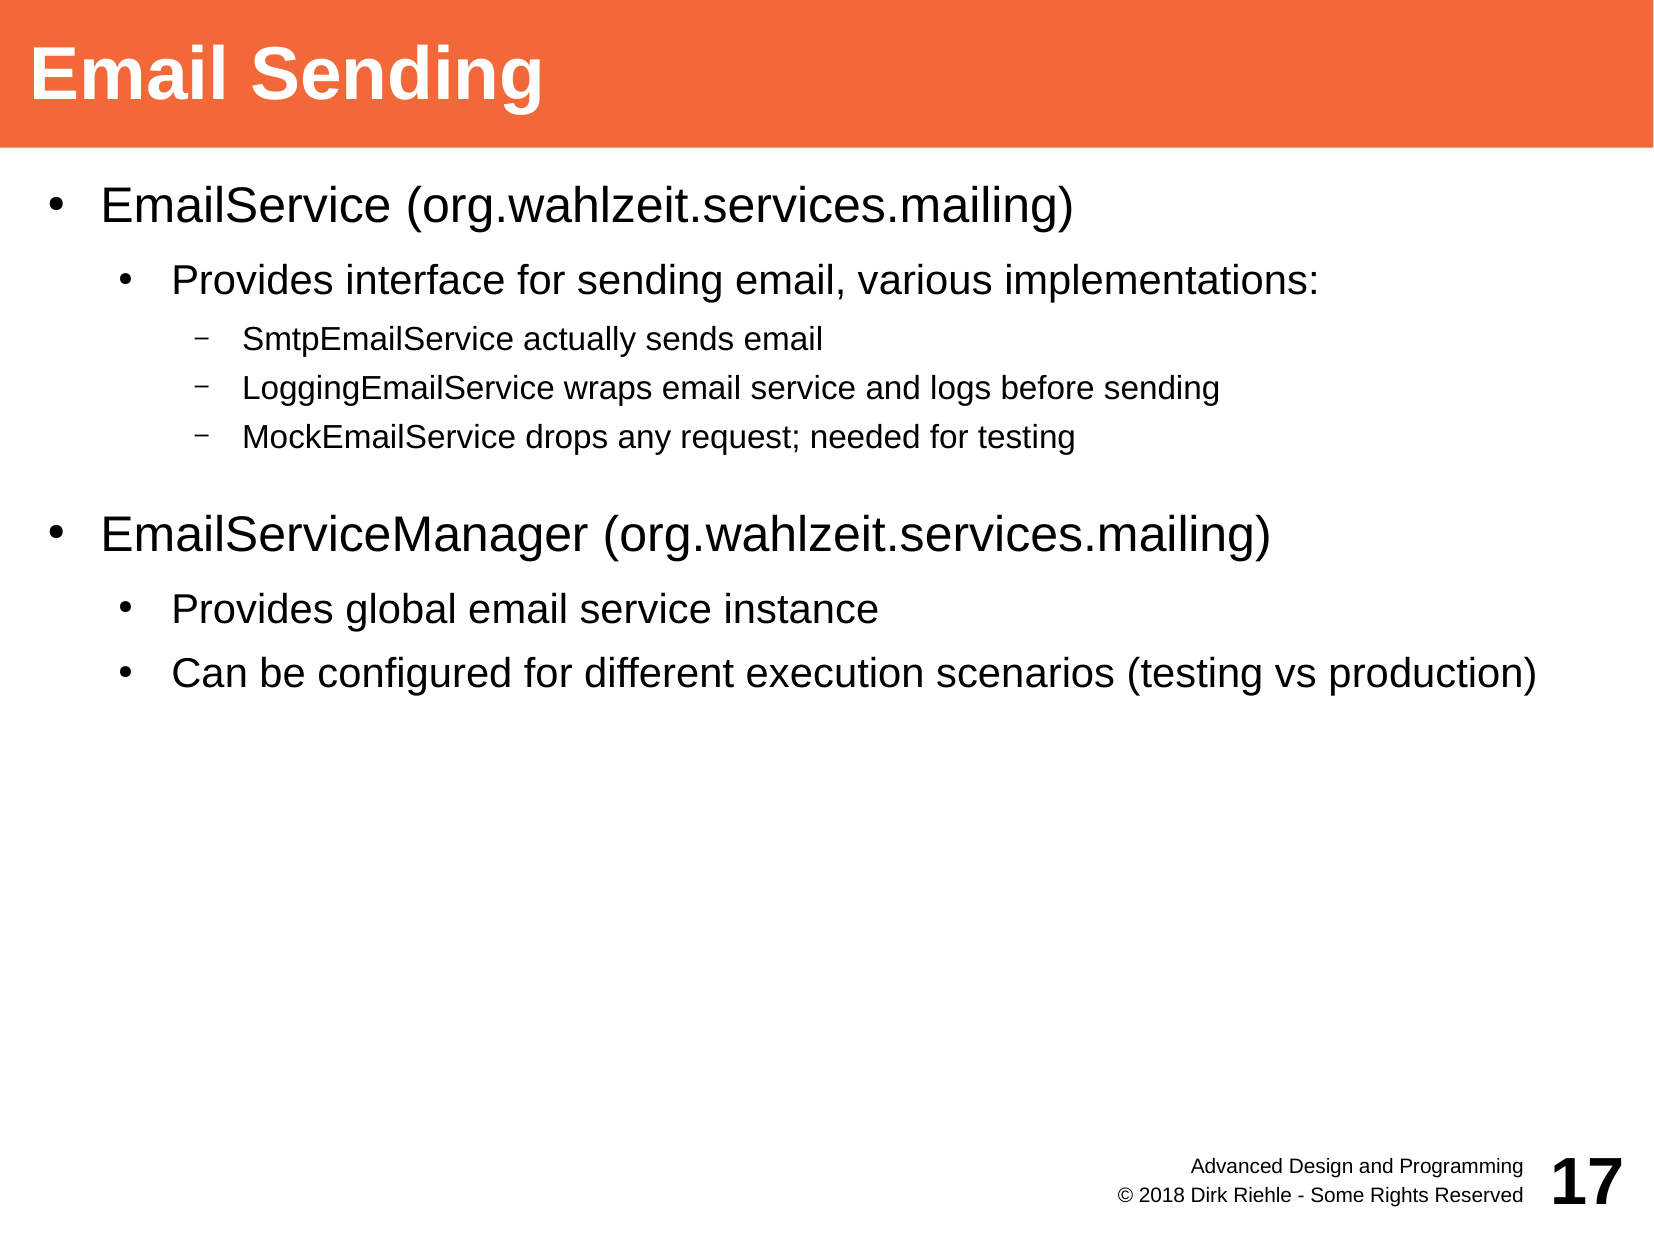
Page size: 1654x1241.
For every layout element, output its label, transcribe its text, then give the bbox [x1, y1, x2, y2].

title Email Sending [0, 0, 1654, 148]
list EmailService (org.wahlzeit.services.mailing) Provides interface for sending email, various implementations: SmtpEmailService actually sends email LoggingEmailService wraps email service and logs before sending MockEmailService drops any request; needed for testing EmailServiceManager (org.wahlzeit.services.mailing) Provides global email service instance Can be configured for different execution scenarios (testing vs production) [29, 177, 1625, 1063]
